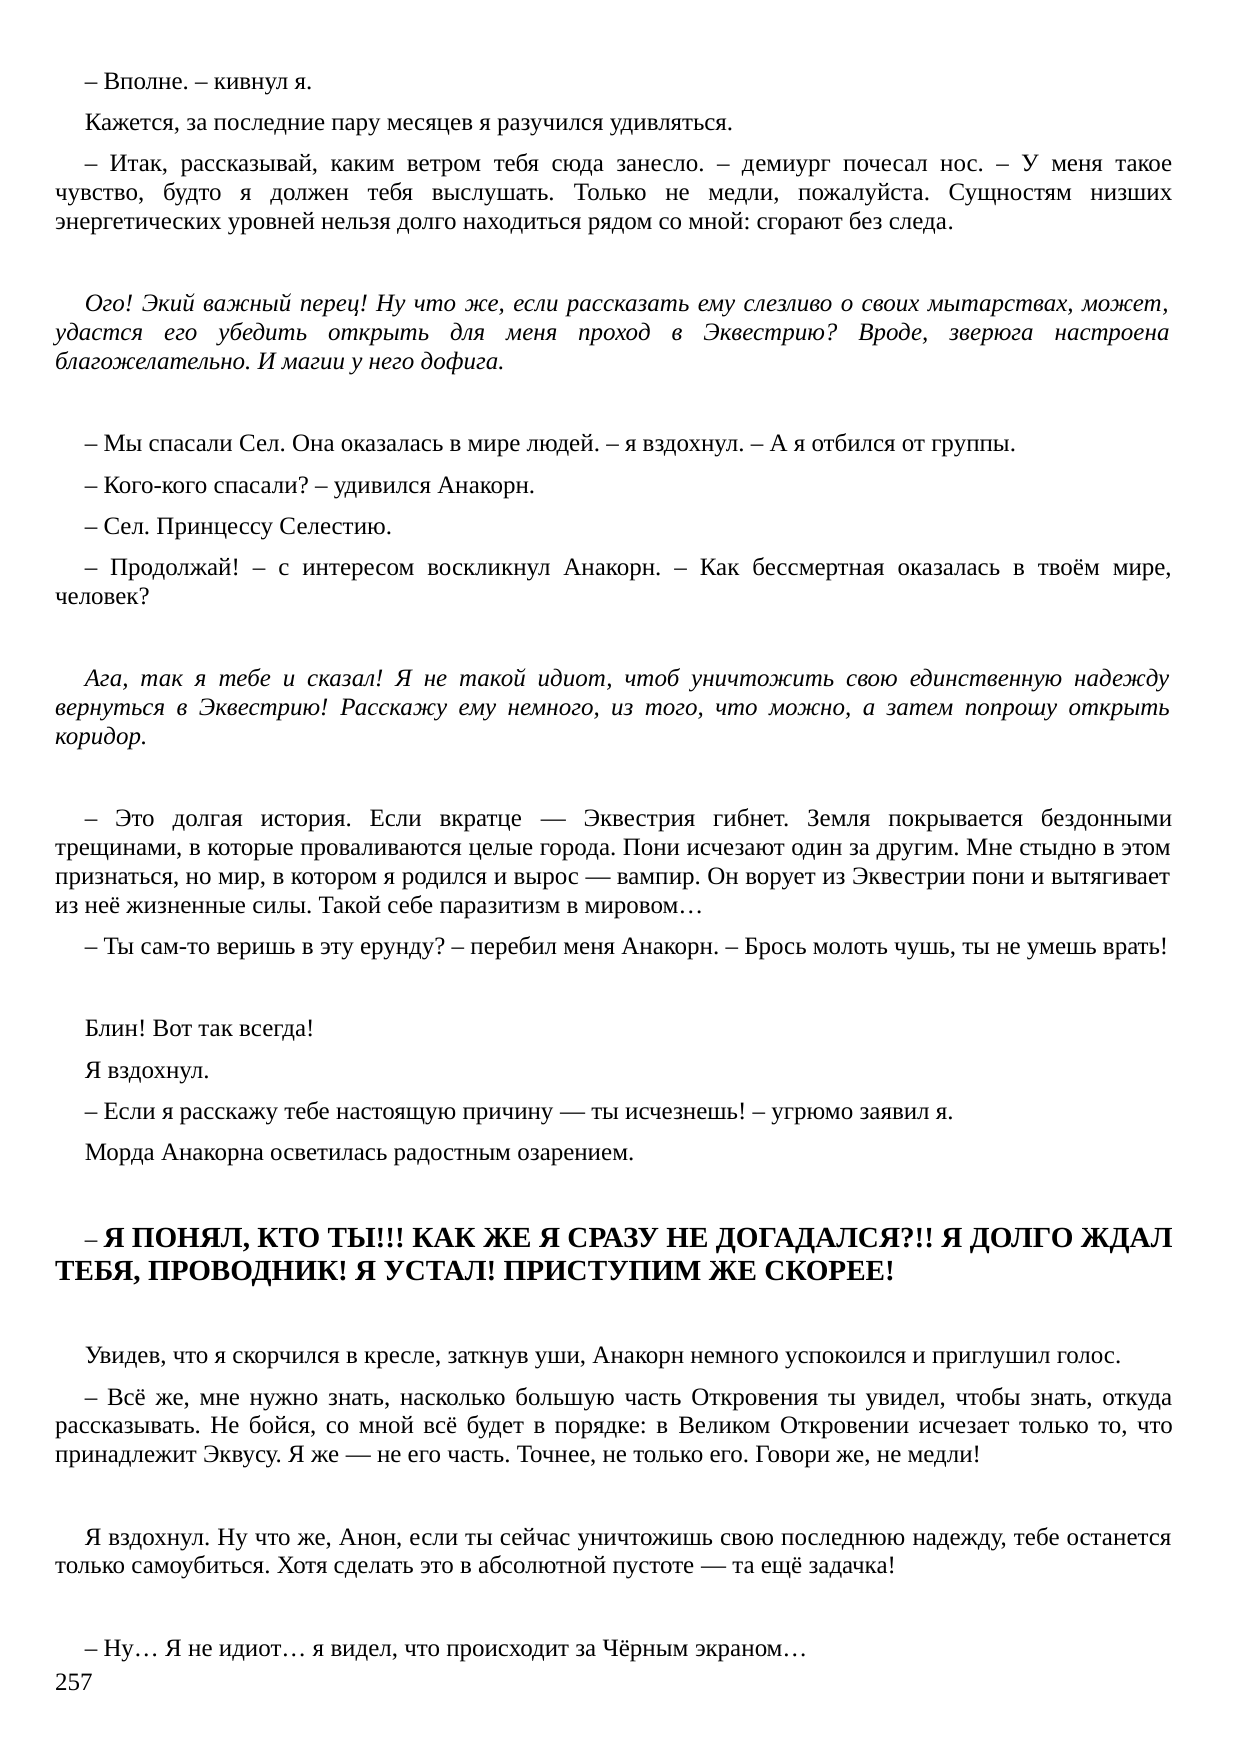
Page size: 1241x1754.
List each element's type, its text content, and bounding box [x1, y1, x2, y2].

text Кажется, за последние пару месяцев я разучился удивляться. [55, 107, 1173, 136]
text Я вздохнул. Ну что же, Анон, если ты сейчас уничтожишь свою последнюю надежду, тебе останется только самоубиться. Хотя сделать это в абсолютной пустоте — та ещё задачка! [55, 1522, 1173, 1579]
text Ага, так я тебе и сказал! Я не такой идиот, чтоб уничтожить свою единственную надежду вернуться в Эквестрию! Расскажу ему немного, из того, что можно, а затем попрошу открыть коридор. [55, 663, 1173, 750]
text – Если я расскажу тебе настоящую причину — ты исчезнешь! – угрюмо заявил я. [55, 1096, 1173, 1125]
text – Кого-кого спасали? – удивился Анакорн. [55, 470, 1173, 498]
text – Продолжай! – с интересом воскликнул Анакорн. – Как бессмертная оказалась в твоём мире, человек? [55, 552, 1173, 610]
text Увидев, что я скорчился в кресле, заткнув уши, Анакорн немного успокоился и приглушил голос. [55, 1341, 1173, 1369]
text Морда Анакорна осветилась радостным озарением. [55, 1137, 1173, 1166]
text – Это долгая история. Если вкратце — Эквестрия гибнет. Земля покрывается бездонными трещинами, в которые проваливаются целые города. Пони исчезают один за другим. Мне стыдно в этом признаться, но мир, в котором я родился и вырос — вампир. Он ворует из Эквестрии пони и вытягивает из неё жизненные силы. Такой себе паразитизм в мировом… [55, 803, 1173, 918]
text – Сел. Принцессу Селестию. [55, 511, 1173, 540]
text – Ну… Я не идиот… я видел, что происходит за Чёрным экраном… [55, 1633, 1173, 1662]
text – Я ПОНЯЛ, КТО ТЫ!!! КАК ЖЕ Я СРАЗУ НЕ ДОГАДАЛСЯ?!! Я ДОЛГО ЖДАЛ ТЕБЯ, ПРОВОДНИК! Я УСТАЛ! ПРИСТУПИМ ЖЕ СКОРЕЕ! [55, 1220, 1173, 1287]
text – Мы спасали Сел. Она оказалась в мире людей. – я вздохнул. – А я отбился от группы. [55, 428, 1173, 457]
text Я вздохнул. [55, 1055, 1173, 1083]
text Блин! Вот так всегда! [55, 1013, 1173, 1042]
text – Ты сам-то веришь в эту ерунду? – перебил меня Анакорн. – Брось молоть чушь, ты не умешь врать! [55, 931, 1173, 960]
text – Вполне. – кивнул я. [55, 66, 1173, 95]
text – Итак, рассказывай, каким ветром тебя сюда занесло. – демиург почесал нос. – У меня такое чувство, будто я должен тебя выслушать. Только не медли, пожалуйста. Сущностям низших энергетических уровней нельзя долго находиться рядом со мной: сгорают без следа. [55, 148, 1173, 235]
text – Всё же, мне нужно знать, насколько большую часть Откровения ты увидел, чтобы знать, откуда рассказывать. Не бойся, со мной всё будет в порядке: в Великом Откровении исчезает только то, что принадлежит Эквусу. Я же — не его часть. Точнее, не только его. Говори же, не медли! [55, 1382, 1173, 1468]
text Ого! Экий важный перец! Ну что же, если рассказать ему слезливо о своих мытарствах, может, удастся его убедить открыть для меня проход в Эквестрию? Вроде, зверюга настроена благожелательно. И магии у него дофига. [55, 288, 1173, 375]
